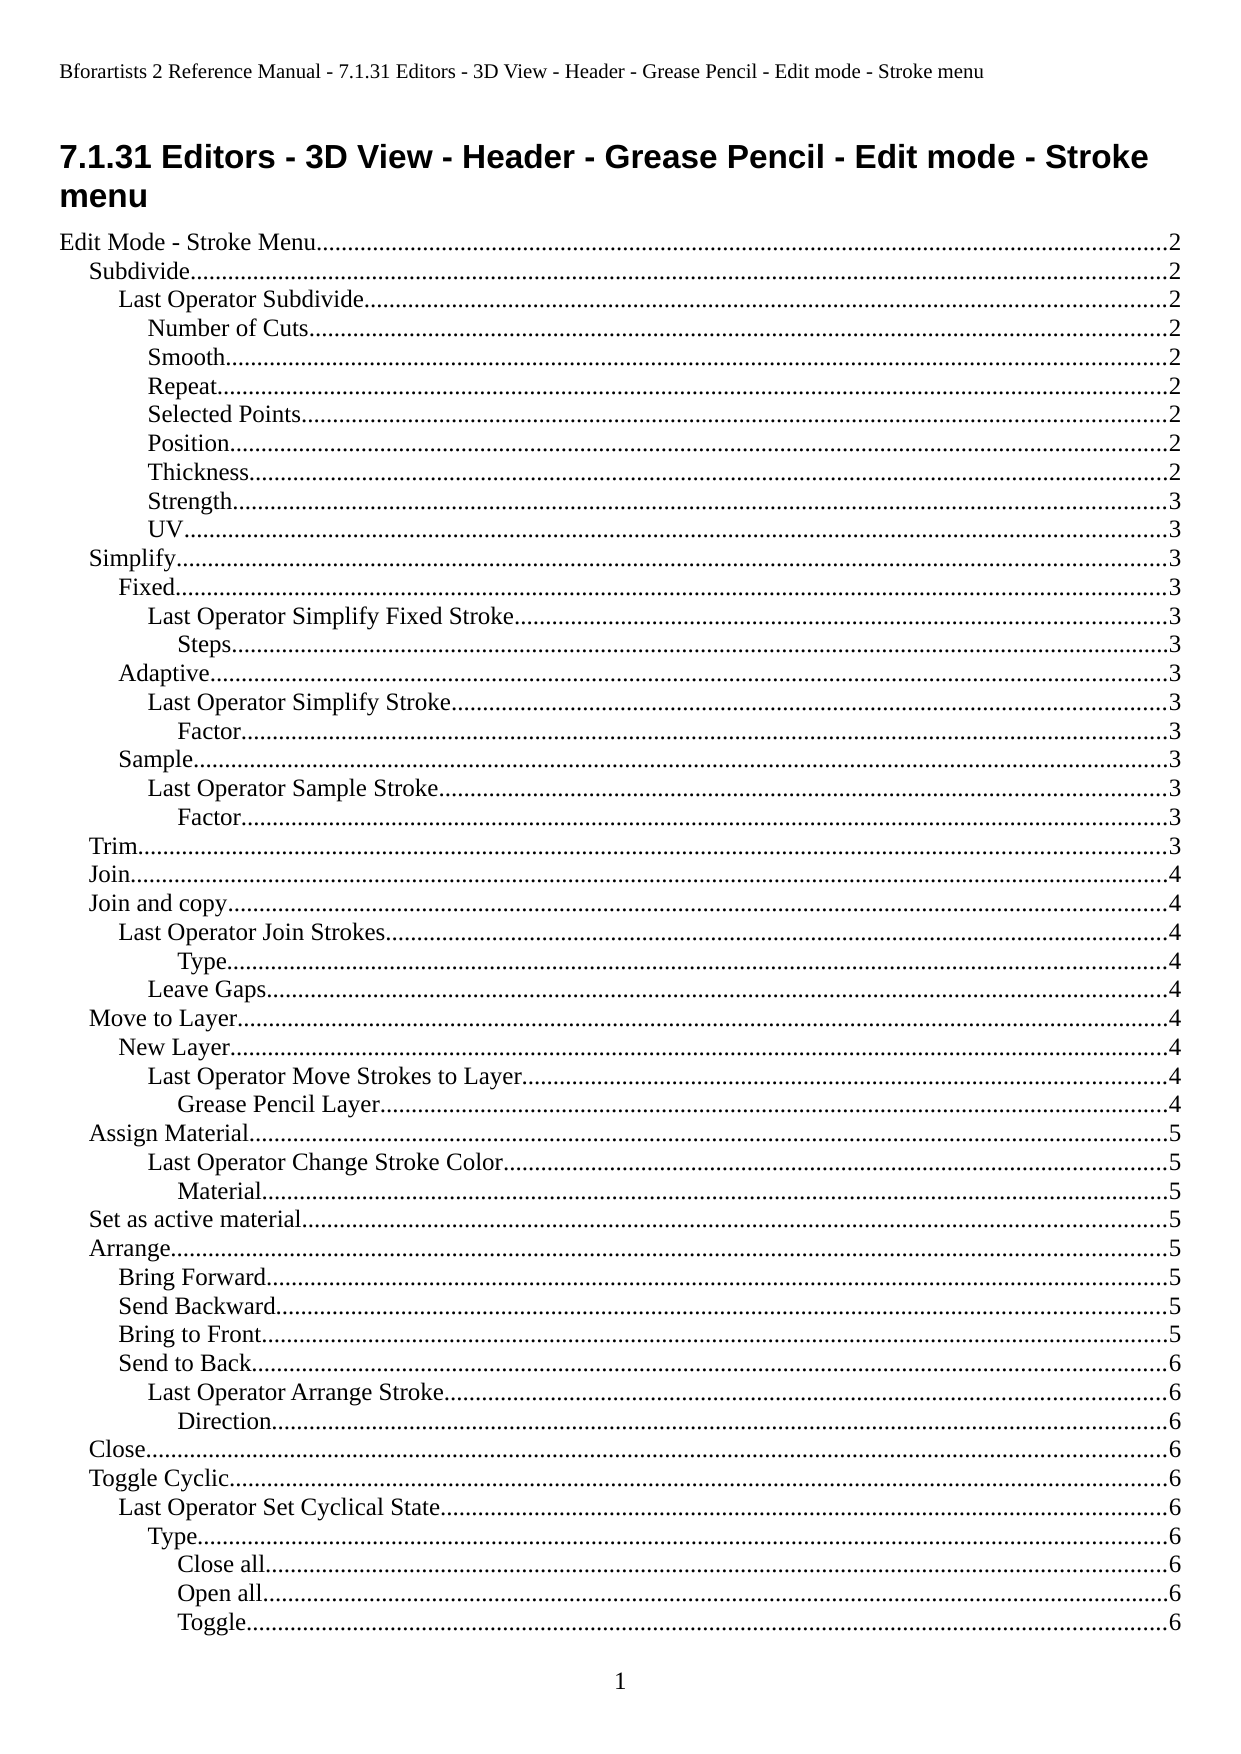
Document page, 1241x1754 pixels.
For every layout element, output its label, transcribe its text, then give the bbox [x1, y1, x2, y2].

text Simplify 3 [88, 543, 1181, 572]
text Direction 6 [177, 1406, 1181, 1434]
text Repeat 2 [147, 371, 1181, 399]
text New Layer 4 [118, 1032, 1181, 1061]
text Last Operator Arrange Stroke 6 [147, 1377, 1181, 1406]
text Subdivide 2 [88, 256, 1181, 284]
text Close 6 [88, 1434, 1181, 1463]
text Last Operator Subdivide 2 [118, 284, 1181, 313]
text Thickness 2 [147, 457, 1181, 486]
text Toggle 6 [177, 1607, 1181, 1636]
text Adaptive 3 [118, 658, 1181, 687]
text Last Operator Simplify Stroke 3 [147, 687, 1181, 716]
text Fixed 3 [118, 572, 1181, 601]
text Move to Layer 4 [88, 1003, 1181, 1032]
text Factor 3 [177, 716, 1181, 744]
text Last Operator Simplify Fixed Stroke 3 [147, 601, 1181, 629]
text Material 5 [177, 1176, 1181, 1204]
text Strength 3 [147, 486, 1181, 514]
text Last Operator Set Cyclical State 6 [118, 1492, 1181, 1521]
text Arrange 5 [88, 1233, 1181, 1262]
text Position 2 [147, 428, 1181, 457]
text Join and copy 4 [88, 888, 1181, 917]
text UV 3 [147, 514, 1181, 543]
text Grease Pencil Layer 4 [177, 1089, 1181, 1118]
text Smooth 2 [147, 342, 1181, 371]
text Send Backward 5 [118, 1291, 1181, 1319]
text Leave Gaps 4 [147, 974, 1181, 1003]
text Last Operator Join Strokes 4 [118, 917, 1181, 946]
text Sample 3 [118, 744, 1181, 773]
text Toggle Cyclic 6 [88, 1463, 1181, 1492]
text Trim 3 [88, 831, 1181, 859]
text Close all 6 [177, 1549, 1181, 1578]
text Open all 6 [177, 1578, 1181, 1607]
text Factor 3 [177, 802, 1181, 831]
text Type 4 [177, 946, 1181, 974]
text Last Operator Change Stroke Color 5 [147, 1147, 1181, 1176]
text Join 4 [88, 859, 1181, 888]
text Last Operator Sample Stroke 3 [147, 773, 1181, 802]
text Assign Material 5 [88, 1118, 1181, 1147]
text Number of Cuts 2 [147, 313, 1181, 342]
text Set as active material 5 [88, 1204, 1181, 1233]
text Send to Back 6 [118, 1348, 1181, 1377]
text Selected Points 2 [147, 399, 1181, 428]
text Edit Mode - Stroke Menu 2 [59, 227, 1181, 256]
text Type 6 [147, 1521, 1181, 1549]
text Steps 3 [177, 629, 1181, 658]
subtitle 7.1.31 Editors - 3D View - Header - Grease Pencil - Edit mode - Stroke menu [59, 138, 1181, 214]
text Bring to Front 5 [118, 1319, 1181, 1348]
text Bring Forward 5 [118, 1262, 1181, 1291]
text Last Operator Move Strokes to Layer 4 [147, 1061, 1181, 1089]
